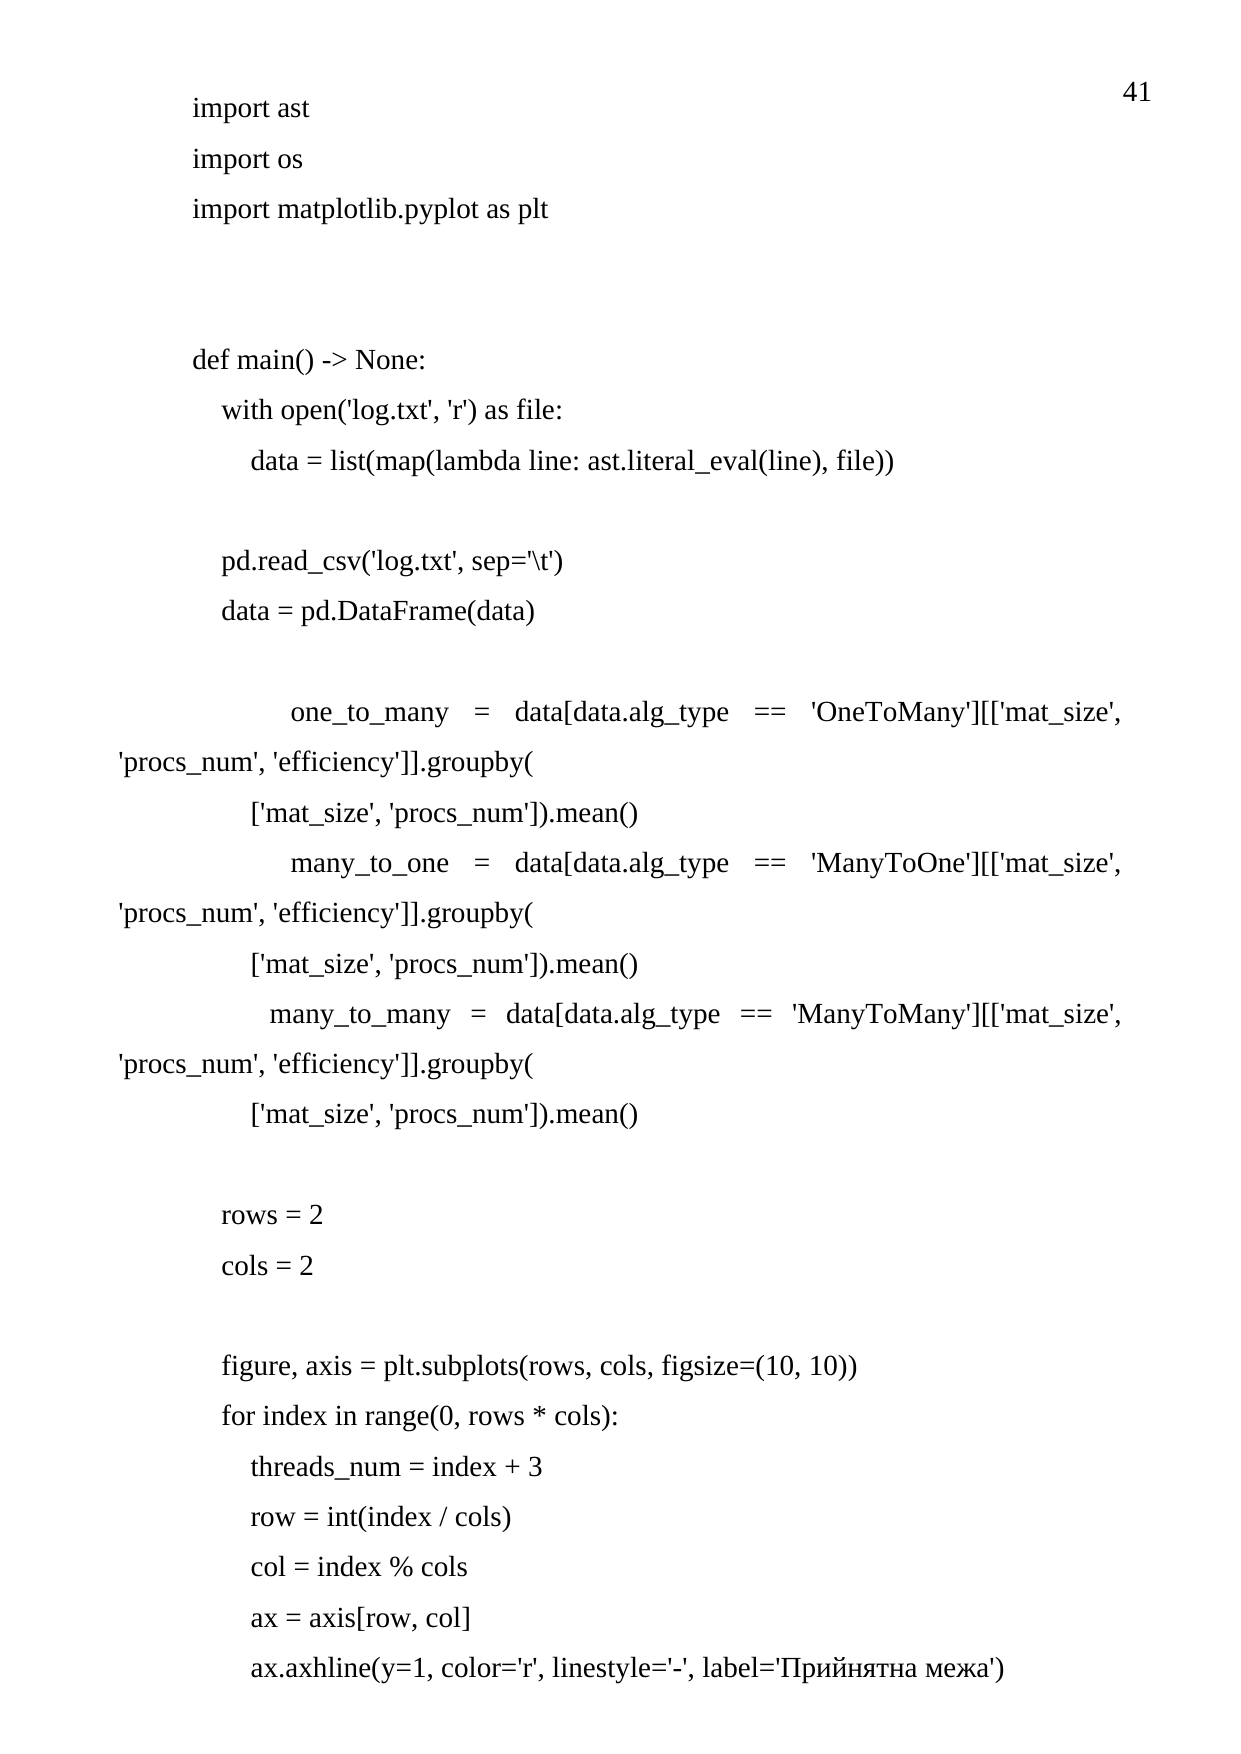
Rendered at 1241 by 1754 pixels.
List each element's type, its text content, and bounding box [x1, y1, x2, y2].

text figure, axis = plt.subplots(rows, cols, figsize=(10, 10)) [118, 1348, 1122, 1382]
text data = pd.DataFrame(data) [118, 593, 1122, 627]
text ['mat_size', 'procs_num']).mean() [118, 946, 1122, 979]
text import matplotlib.pyplot as plt [118, 191, 1122, 224]
text ['mat_size', 'procs_num']).mean() [118, 795, 1122, 828]
text one_to_many = data[data.alg_type == 'OneToMany'][['mat_size', 'procs_num', 'efficiency']].groupby( [118, 694, 1122, 778]
text cols = 2 [118, 1248, 1122, 1281]
text many_to_one = data[data.alg_type == 'ManyToOne'][['mat_size', 'procs_num', 'efficiency']].groupby( [118, 845, 1122, 929]
text rows = 2 [118, 1197, 1122, 1231]
text many_to_many = data[data.alg_type == 'ManyToMany'][['mat_size', 'procs_num', 'efficiency']].groupby( [118, 996, 1122, 1080]
text import ast [118, 90, 1122, 124]
text ['mat_size', 'procs_num']).mean() [118, 1097, 1122, 1130]
text ax = axis[row, col] [118, 1600, 1122, 1633]
text ax.axhline(y=1, color='r', linestyle='-', label='Прийнятна межа') [118, 1650, 1122, 1684]
text with open('log.txt', 'r') as file: [118, 392, 1122, 426]
text col = index % cols [118, 1549, 1122, 1583]
text row = int(index / cols) [118, 1499, 1122, 1533]
text threads_num = index + 3 [118, 1449, 1122, 1482]
text def main() -> None: [118, 342, 1122, 376]
text import os [118, 141, 1122, 174]
text for index in range(0, rows * cols): [118, 1398, 1122, 1432]
text data = list(map(lambda line: ast.literal_eval(line), file)) [118, 443, 1122, 476]
text pd.read_csv('log.txt', sep='\t') [118, 543, 1122, 577]
